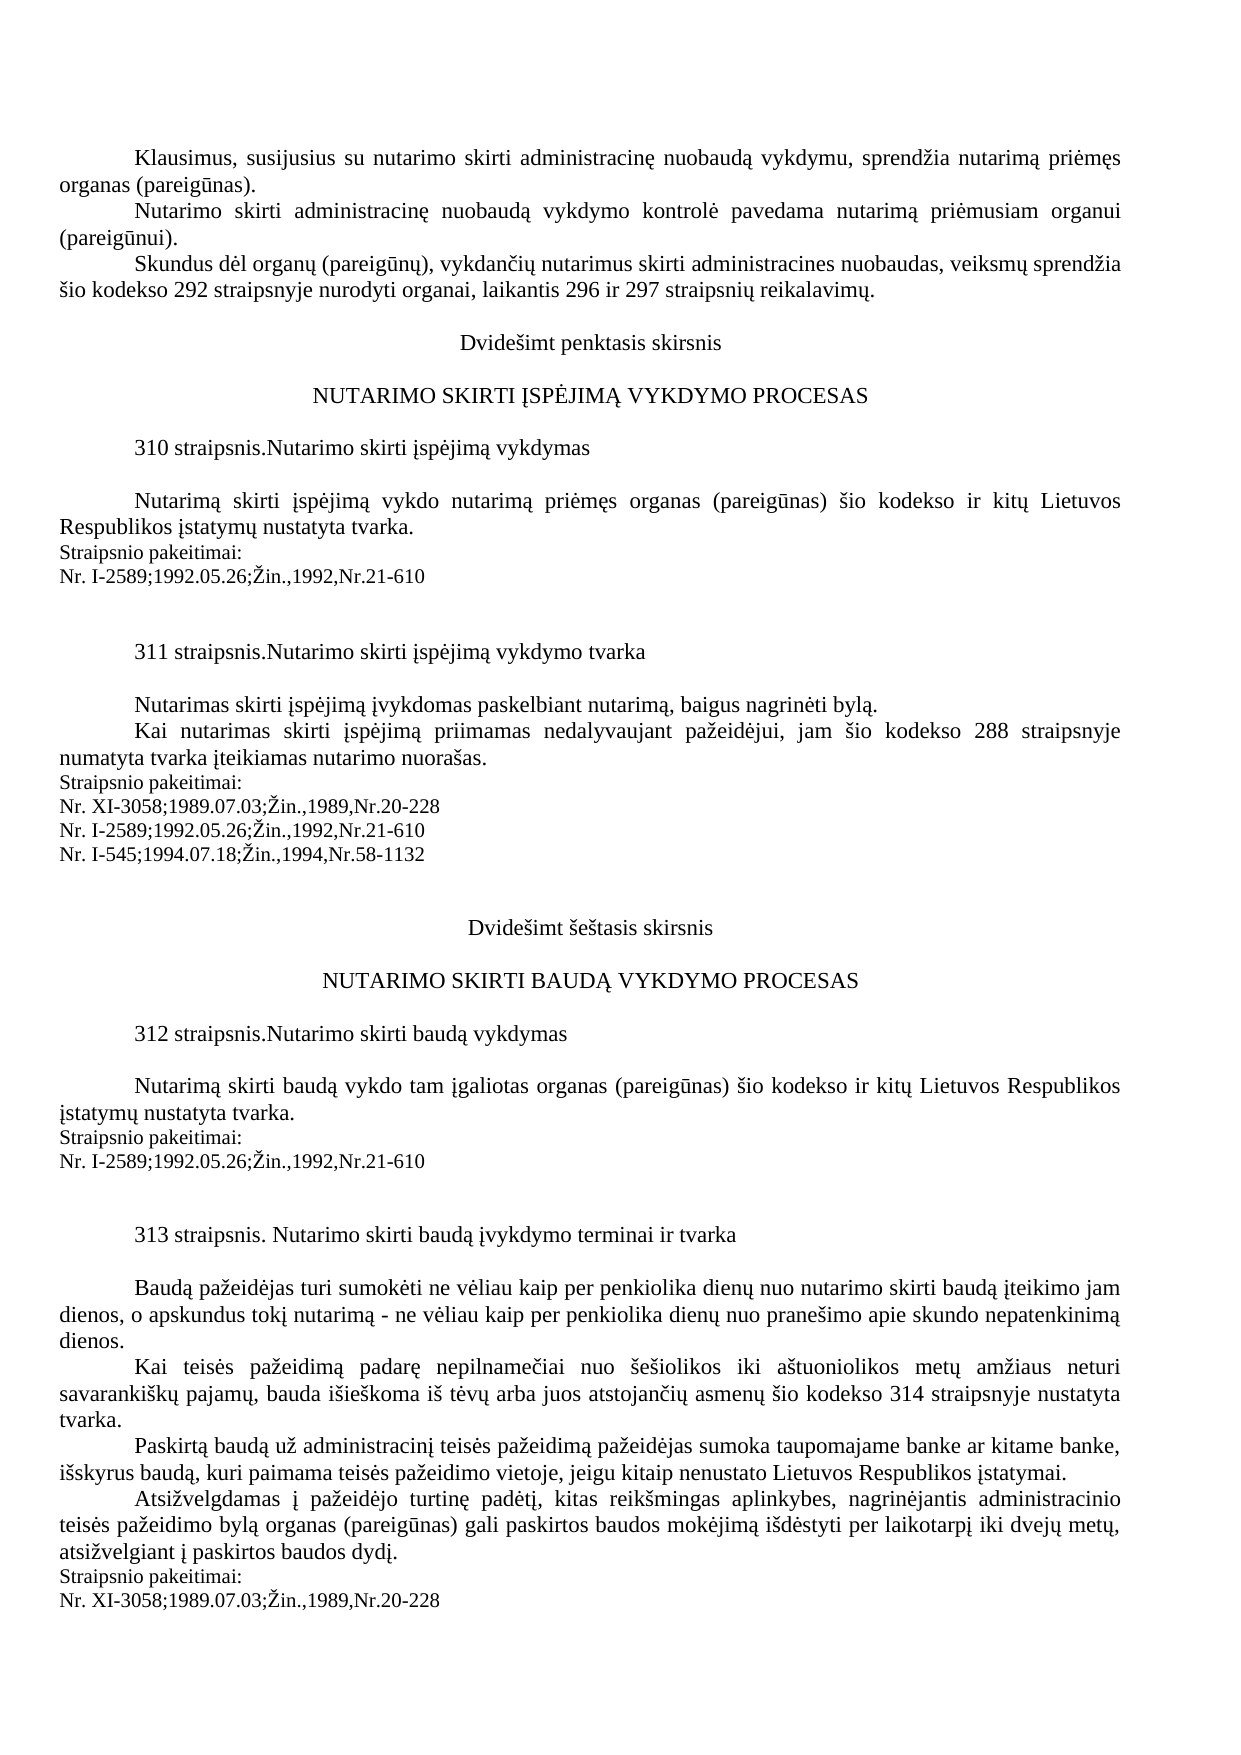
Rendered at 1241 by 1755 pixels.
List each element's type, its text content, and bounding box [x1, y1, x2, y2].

text NUTARIMO SKIRTI ĮSPĖJIMĄ VYKDYMO PROCESAS [59, 382, 1122, 408]
text NUTARIMO SKIRTI BAUDĄ VYKDYMO PROCESAS [59, 967, 1122, 993]
text Nutarimo skirti administracinę nuobaudą vykdymo kontrolė pavedama nutarimą priėmusiam organui (pareigūnui). [59, 197, 1122, 250]
text Nutarimą skirti baudą vykdo tam įgaliotas organas (pareigūnas) šio kodekso ir kitų Lietuvos Respublikos įstatymų nustatyta tvarka. [59, 1073, 1122, 1125]
text Dvidešimt penktasis skirsnis [59, 329, 1122, 355]
text Kai nutarimas skirti įspėjimą priimamas nedalyvaujant pažeidėjui, jam šio kodekso 288 straipsnyje numatyta tvarka įteikiamas nutarimo nuorašas. [59, 717, 1122, 770]
text Straipsnio pakeitimai: [59, 770, 1122, 794]
text Nr. XI-3058;1989.07.03;Žin.,1989,Nr.20-228 [59, 1588, 1122, 1612]
text Dvidešimt šeštasis skirsnis [59, 914, 1122, 941]
text 312 straipsnis.Nutarimo skirti baudą vykdymas [59, 1020, 1122, 1046]
text Nr. I-2589;1992.05.26;Žin.,1992,Nr.21-610 [59, 818, 1122, 842]
text Nr. I-545;1994.07.18;Žin.,1994,Nr.58-1132 [59, 842, 1122, 866]
text Nr. I-2589;1992.05.26;Žin.,1992,Nr.21-610 [59, 1149, 1122, 1173]
text 311 straipsnis.Nutarimo skirti įspėjimą vykdymo tvarka [59, 638, 1122, 665]
text Baudą pažeidėjas turi sumokėti ne vėliau kaip per penkiolika dienų nuo nutarimo skirti baudą įteikimo jam dienos, o apskundus tokį nutarimą - ne vėliau kaip per penkiolika dienų nuo pranešimo apie skundo nepatenkinimą dienos. [59, 1274, 1122, 1353]
text 313 straipsnis. Nutarimo skirti baudą įvykdymo terminai ir tvarka [59, 1222, 1122, 1248]
text Nr. XI-3058;1989.07.03;Žin.,1989,Nr.20-228 [59, 794, 1122, 818]
text Atsižvelgdamas į pažeidėjo turtinę padėtį, kitas reikšmingas aplinkybes, nagrinėjantis administracinio teisės pažeidimo bylą organas (pareigūnas) gali paskirtos baudos mokėjimą išdėstyti per laikotarpį iki dvejų metų, atsižvelgiant į paskirtos baudos dydį. [59, 1485, 1122, 1564]
text Nutarimas skirti įspėjimą įvykdomas paskelbiant nutarimą, baigus nagrinėti bylą. [59, 691, 1122, 717]
text Straipsnio pakeitimai: [59, 1564, 1122, 1588]
text Nr. I-2589;1992.05.26;Žin.,1992,Nr.21-610 [59, 564, 1122, 588]
text Kai teisės pažeidimą padarę nepilnamečiai nuo šešiolikos iki aštuoniolikos metų amžiaus neturi savarankiškų pajamų, bauda išieškoma iš tėvų arba juos atstojančių asmenų šio kodekso 314 straipsnyje nustatyta tvarka. [59, 1353, 1122, 1432]
text Klausimus, susijusius su nutarimo skirti administracinę nuobaudą vykdymu, sprendžia nutarimą priėmęs organas (pareigūnas). [59, 144, 1122, 197]
text Paskirtą baudą už administracinį teisės pažeidimą pažeidėjas sumoka taupomajame banke ar kitame banke, išskyrus baudą, kuri paimama teisės pažeidimo vietoje, jeigu kitaip nenustato Lietuvos Respublikos įstatymai. [59, 1432, 1122, 1485]
text Straipsnio pakeitimai: [59, 540, 1122, 564]
text 310 straipsnis.Nutarimo skirti įspėjimą vykdymas [59, 434, 1122, 461]
text Nutarimą skirti įspėjimą vykdo nutarimą priėmęs organas (pareigūnas) šio kodekso ir kitų Lietuvos Respublikos įstatymų nustatyta tvarka. [59, 487, 1122, 540]
text Skundus dėl organų (pareigūnų), vykdančių nutarimus skirti administracines nuobaudas, veiksmų sprendžia šio kodekso 292 straipsnyje nurodyti organai, laikantis 296 ir 297 straipsnių reikalavimų. [59, 250, 1122, 303]
text Straipsnio pakeitimai: [59, 1125, 1122, 1149]
